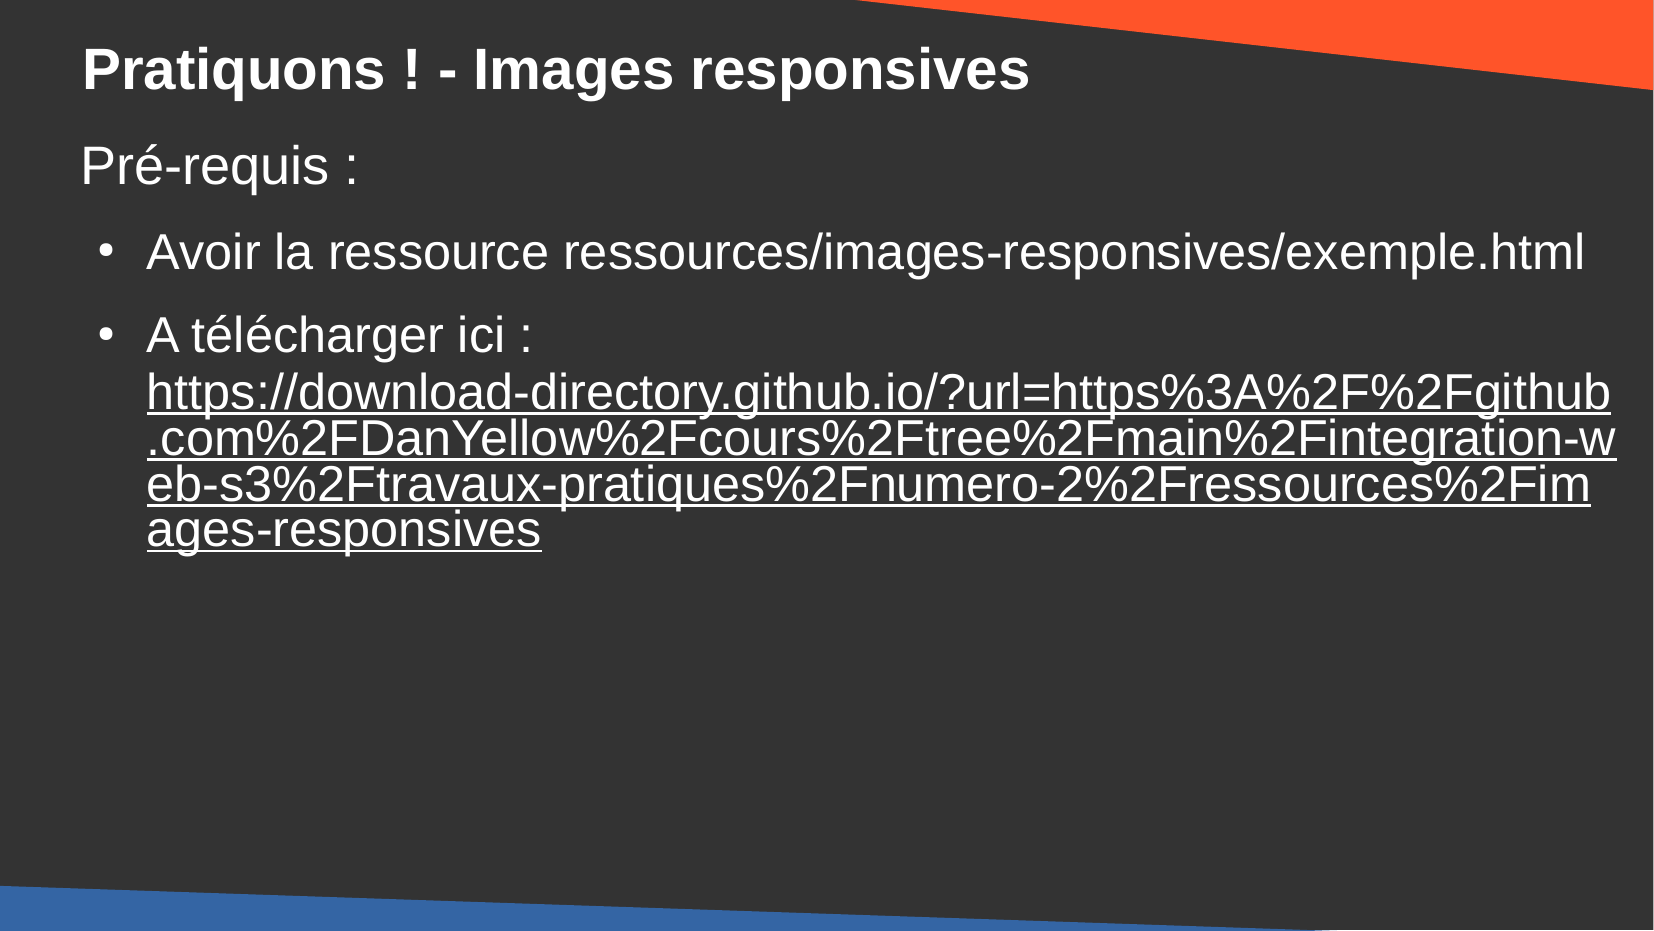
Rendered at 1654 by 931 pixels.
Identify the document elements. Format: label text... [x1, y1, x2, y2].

list Pré-requis : Avoir la ressource ressources/images-responsives/exemple.html A télécharger ici : https://download-directory.github.io/?url=https%3A%2F%2Fgithub.com%2FDanYellow%2Fcours%2Ftree%2Fmain%2Fintegration-web-s3%2Ftravaux-pratiques%2Fnumero-2%2Fressources%2Fimages-responsives [80, 135, 1620, 473]
text_box [0, 885, 1337, 931]
text_box [855, 0, 1654, 91]
title Pratiquons ! - Images responsives [82, 37, 1571, 114]
